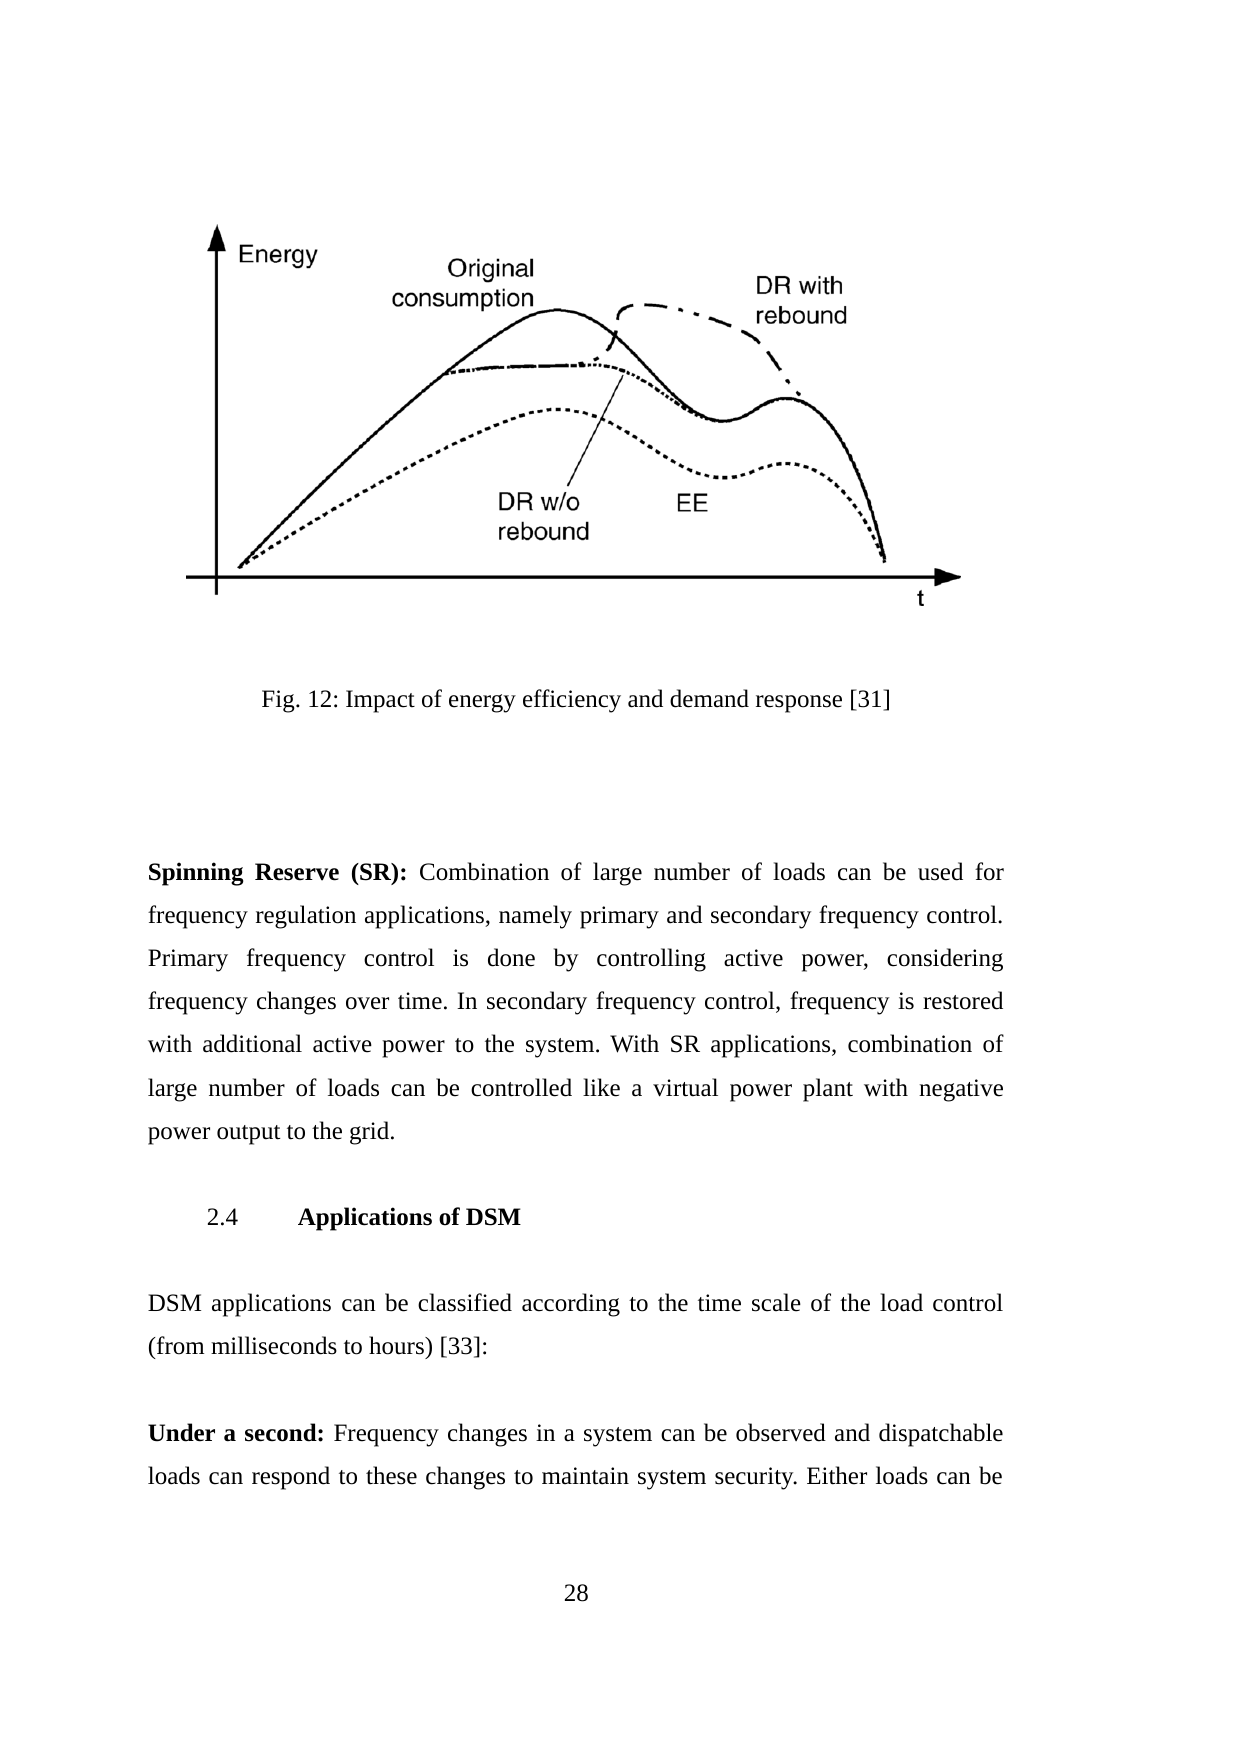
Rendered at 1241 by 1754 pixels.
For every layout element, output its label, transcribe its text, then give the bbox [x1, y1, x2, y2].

text Under a second: Frequency changes in a system can be observed and dispatchable loads can respond to these changes to maintain system security. Either loads can be [148, 1418, 1004, 1489]
picture [147, 172, 1005, 631]
text DSM applications can be classified according to the time scale of the load control (from milliseconds to hours) [33]: [148, 1288, 1004, 1360]
text Fig. 12: Impact of energy efficiency and demand response [31] [148, 684, 1004, 713]
text Spinning Reserve (SR): Combination of large number of loads can be used for frequency regulation applications, namely primary and secondary frequency control. Primary frequency control is done by controlling active power, considering frequency changes over time. In secondary frequency control, frequency is restored with additional active power to the system. With SR applications, combination of large number of loads can be controlled like a virtual power plant with negative power output to the grid. [148, 857, 1004, 1144]
list Applications of DSM [207, 1202, 1004, 1231]
